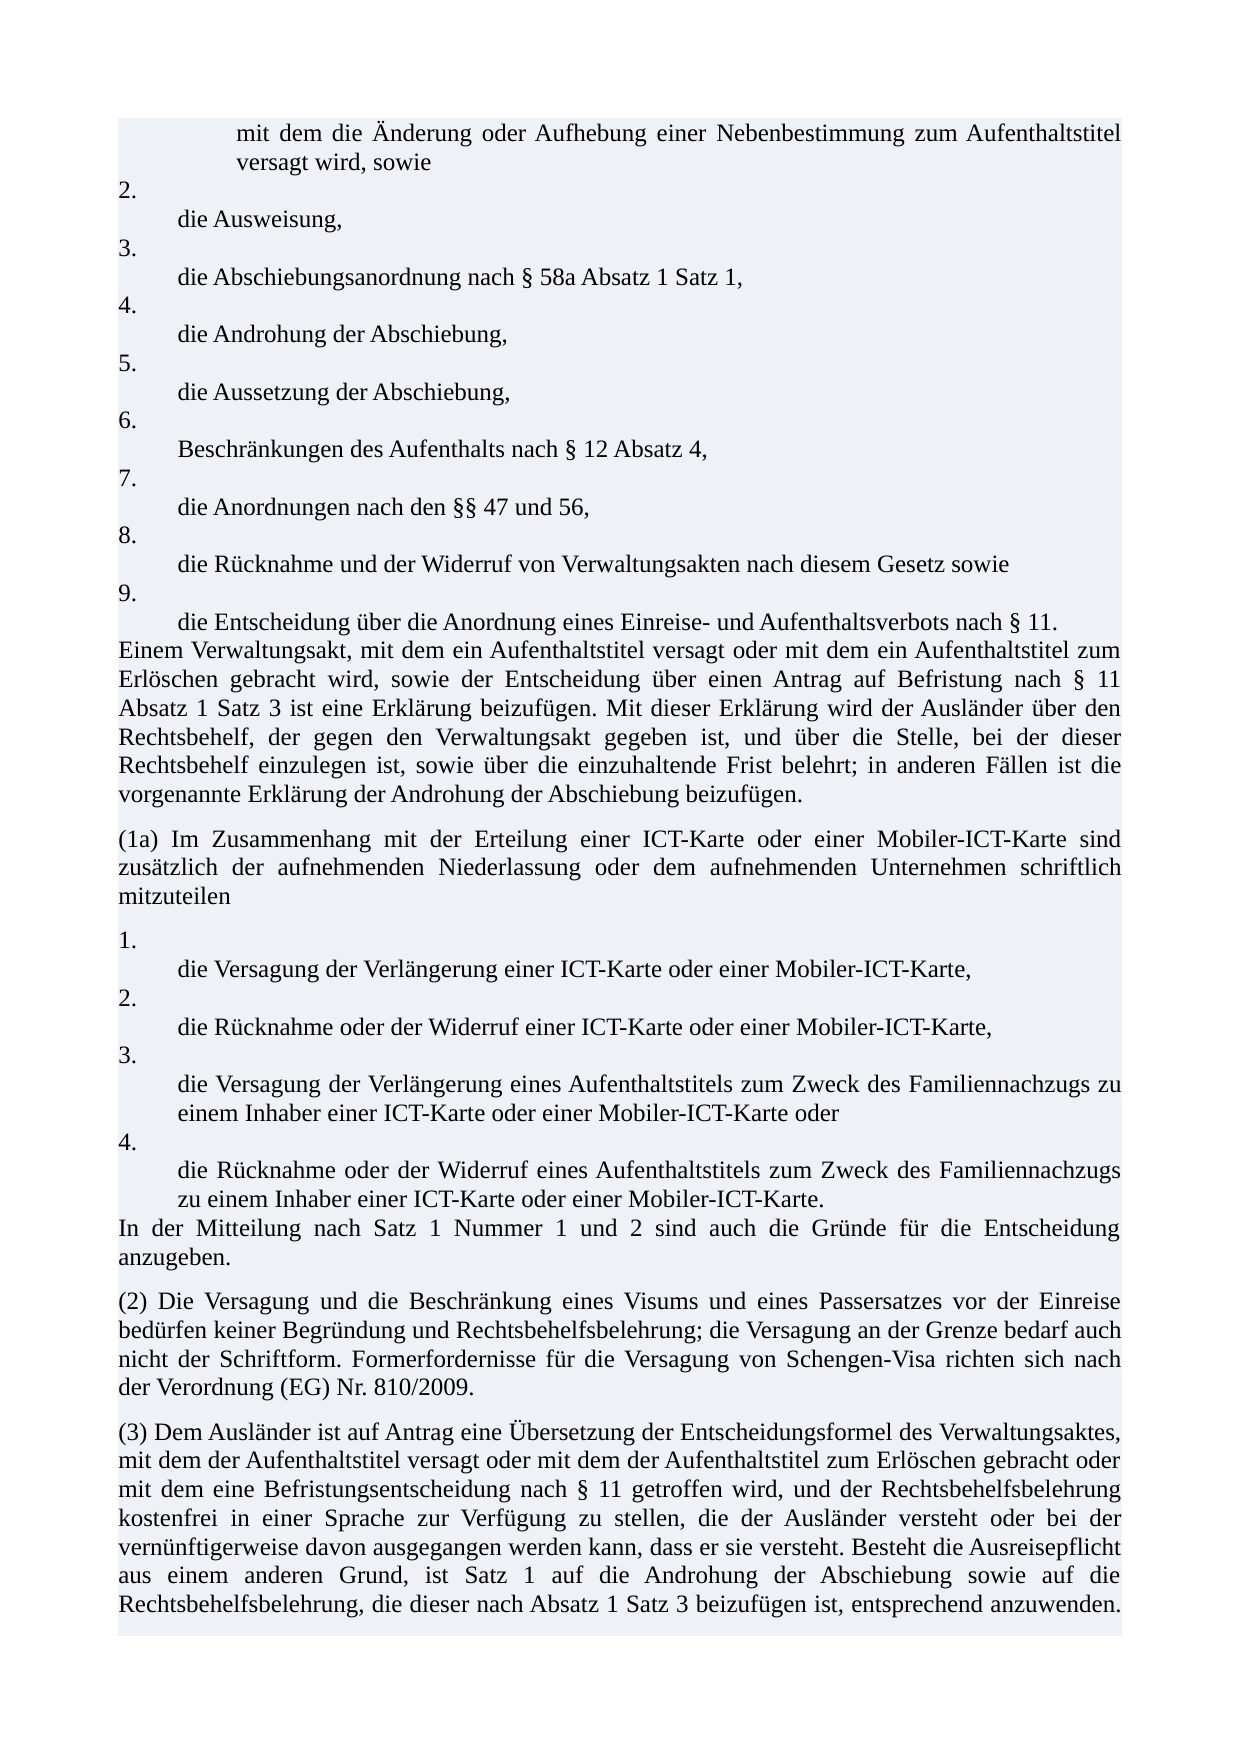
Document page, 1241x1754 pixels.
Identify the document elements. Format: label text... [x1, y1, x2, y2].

list die Aussetzung der Abschiebung, [177, 377, 1122, 406]
subtitle 3. [118, 233, 1122, 262]
text (2) Die Versagung und die Beschränkung eines Visums und eines Passersatzes vor der Einreise bedürfen keiner Begründung und Rechtsbehelfsbelehrung; die Versagung an der Grenze bedarf auch nicht der Schriftform. Formerfordernisse für die Versagung von Schengen-Visa richten sich nach der Verordnung (EG) Nr. 810/2009. [118, 1286, 1122, 1401]
subtitle 9. [118, 578, 1122, 607]
subtitle 3. [118, 1041, 1122, 1069]
list die Androhung der Abschiebung, [177, 319, 1122, 348]
list die Versagung der Verlängerung einer ICT-Karte oder einer Mobiler-ICT-Karte, [177, 954, 1122, 983]
subtitle 5. [118, 348, 1122, 377]
text (3) Dem Ausländer ist auf Antrag eine Übersetzung der Entscheidungsformel des Verwaltungsaktes, mit dem der Aufenthaltstitel versagt oder mit dem der Aufenthaltstitel zum Erlöschen gebracht oder mit dem eine Befristungsentscheidung nach § 11 getroffen wird, und der Rechtsbehelfsbelehrung kostenfrei in einer Sprache zur Verfügung zu stellen, die der Ausländer versteht oder bei der vernünftigerweise davon ausgegangen werden kann, dass er sie versteht. Besteht die Ausreisepflicht aus einem anderen Grund, ist Satz 1 auf die Androhung der Abschiebung sowie auf die Rechtsbehelfsbelehrung, die dieser nach Absatz 1 Satz 3 beizufügen ist, entsprechend anzuwenden. [118, 1417, 1122, 1618]
list die Abschiebungsanordnung nach § 58a Absatz 1 Satz 1, [177, 262, 1122, 291]
list die Entscheidung über die Anordnung eines Einreise- und Aufenthaltsverbots nach § 11. [177, 607, 1122, 636]
list die Anordnungen nach den §§ 47 und 56, [177, 492, 1122, 521]
text Einem Verwaltungsakt, mit dem ein Aufenthaltstitel versagt oder mit dem ein Aufenthaltstitel zum Erlöschen gebracht wird, sowie der Entscheidung über einen Antrag auf Befristung nach § 11 Absatz 1 Satz 3 ist eine Erklärung beizufügen. Mit dieser Erklärung wird der Ausländer über den Rechtsbehelf, der gegen den Verwaltungsakt gegeben ist, und über die Stelle, bei der dieser Rechtsbehelf einzulegen ist, sowie über die einzuhaltende Frist belehrt; in anderen Fällen ist die vorgenannte Erklärung der Androhung der Abschiebung beizufügen. [118, 636, 1122, 808]
subtitle 6. [118, 406, 1122, 434]
subtitle 7. [118, 463, 1122, 492]
subtitle 2. [118, 176, 1122, 204]
subtitle 2. [118, 983, 1122, 1012]
list die Rücknahme und der Widerruf von Verwaltungsakten nach diesem Gesetz sowie [177, 549, 1122, 578]
list die Rücknahme oder der Widerruf eines Aufenthaltstitels zum Zweck des Familiennachzugs zu einem Inhaber einer ICT-Karte oder einer Mobiler-ICT-Karte. [177, 1156, 1122, 1213]
subtitle 1. [118, 926, 1122, 954]
subtitle 4. [118, 1127, 1122, 1156]
list Beschränkungen des Aufenthalts nach § 12 Absatz 4, [177, 434, 1122, 463]
subtitle 4. [118, 291, 1122, 319]
subtitle 8. [118, 521, 1122, 549]
text (1a) Im Zusammenhang mit der Erteilung einer ICT-Karte oder einer Mobiler-ICT-Karte sind zusätzlich der aufnehmenden Niederlassung oder dem aufnehmenden Unternehmen schriftlich mitzuteilen [118, 824, 1122, 910]
text In der Mitteilung nach Satz 1 Nummer 1 und 2 sind auch die Gründe für die Entscheidung anzugeben. [118, 1213, 1122, 1271]
list die Versagung der Verlängerung eines Aufenthaltstitels zum Zweck des Familiennachzugs zu einem Inhaber einer ICT-Karte oder einer Mobiler-ICT-Karte oder [177, 1069, 1122, 1127]
list die Rücknahme oder der Widerruf einer ICT-Karte oder einer Mobiler-ICT-Karte, [177, 1012, 1122, 1041]
list die Ausweisung, [177, 204, 1122, 233]
list mit dem die Änderung oder Aufhebung einer Nebenbestimmung zum Aufenthaltstitel versagt wird, sowie [236, 118, 1122, 176]
